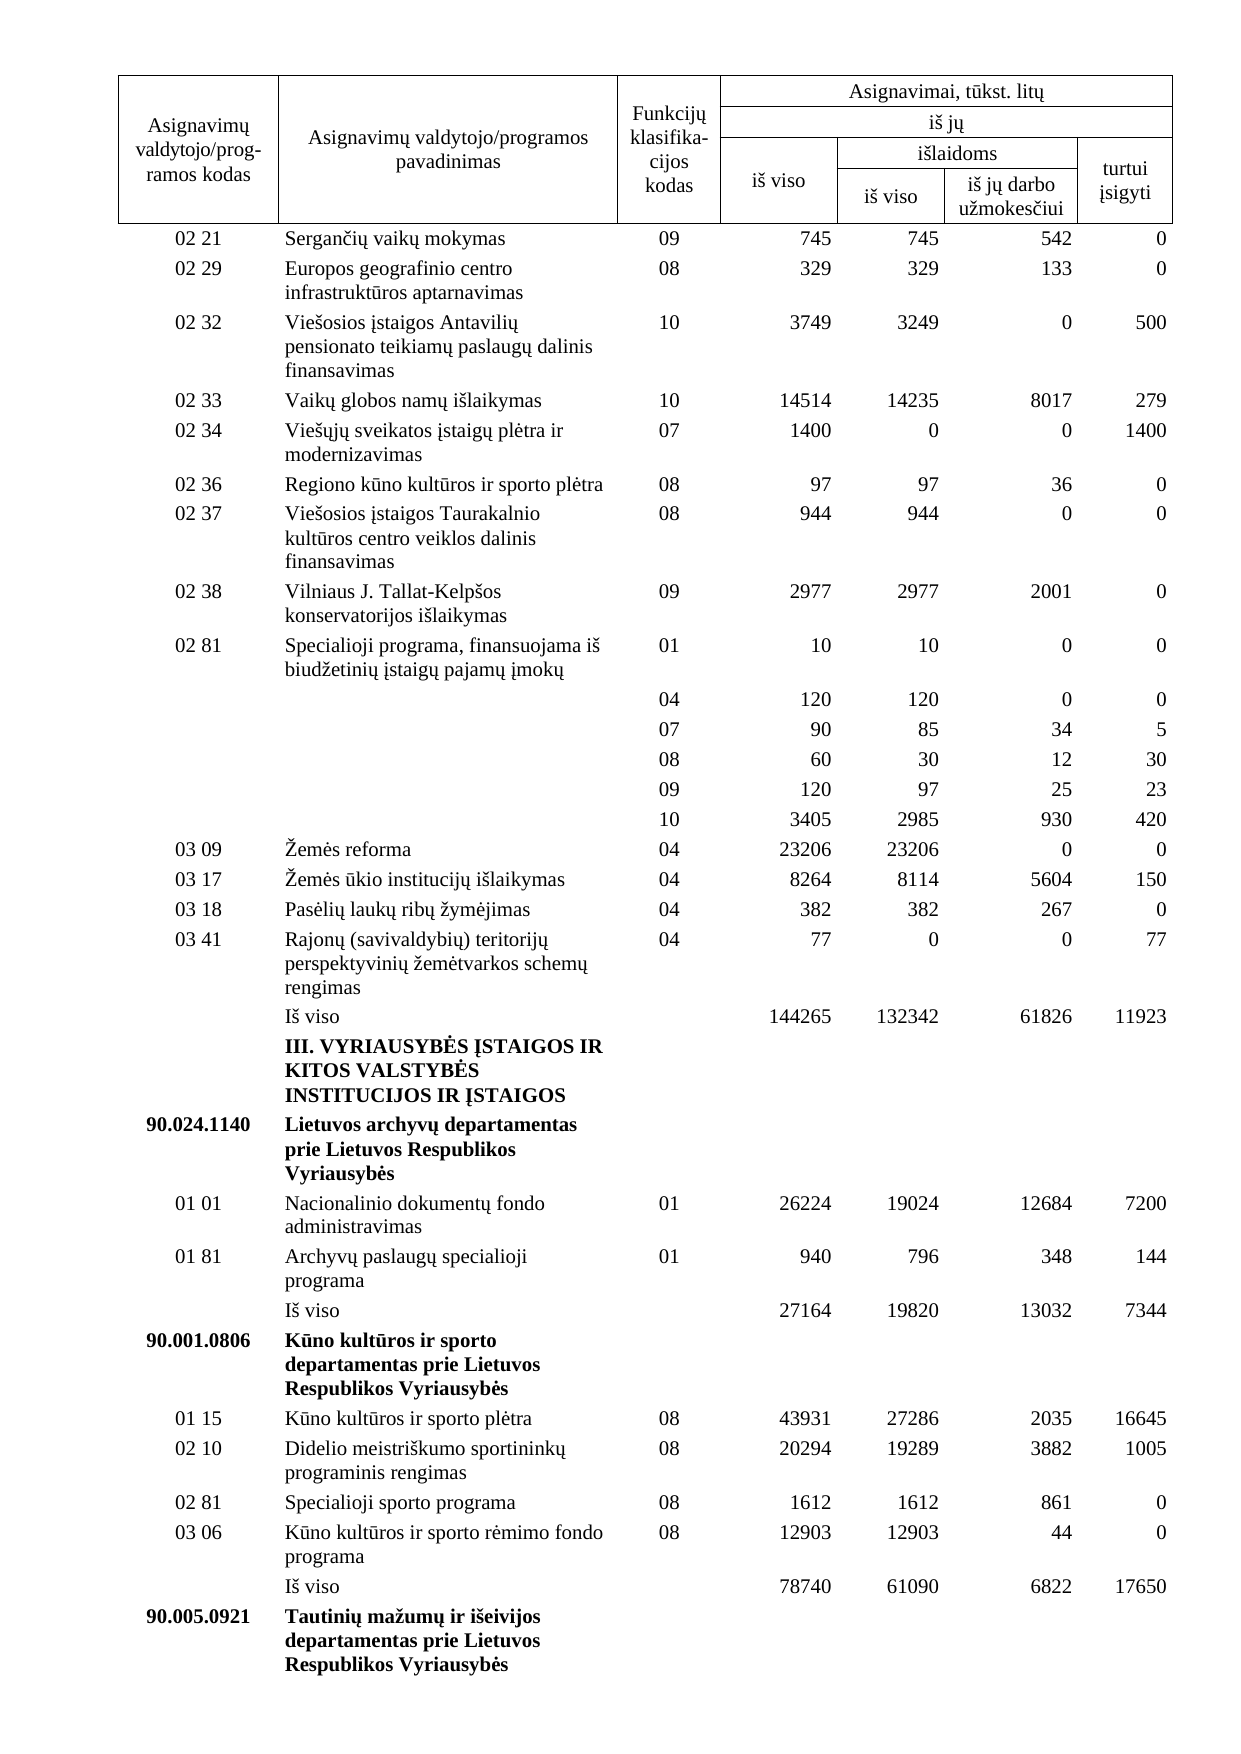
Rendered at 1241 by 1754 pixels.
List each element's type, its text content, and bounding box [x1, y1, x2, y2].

table_cell 120 [720, 684, 837, 714]
table_cell 2035 [945, 1403, 1078, 1433]
table_cell [720, 1110, 837, 1187]
table_cell [1078, 1110, 1172, 1187]
table_cell 944 [837, 499, 944, 576]
table_cell 0 [1078, 1517, 1172, 1571]
table_cell 27164 [720, 1295, 837, 1325]
table_cell [118, 684, 278, 714]
table_header Asignavimai, tūkst. litų [721, 76, 1172, 106]
table_cell 796 [837, 1241, 944, 1295]
table_cell Vaikų globos namų išlaikymas [279, 385, 618, 414]
table_cell iš jų [721, 107, 1172, 137]
table_cell 0 [1078, 253, 1172, 307]
table_cell III. VYRIAUSYBĖS ĮSTAIGOS IR KITOS VALSTYBĖS INSTITUCIJOS IR ĮSTAIGOS [279, 1031, 618, 1109]
table_header Asignavimų valdytojo/programos pavadinimas [279, 76, 617, 223]
table_cell 10 [618, 804, 720, 834]
table_cell 0 [945, 684, 1078, 714]
table_cell 329 [720, 253, 837, 307]
table_cell 0 [1078, 834, 1172, 864]
table_cell 120 [720, 774, 837, 804]
table_cell 12903 [837, 1517, 944, 1571]
table_cell 01 15 [118, 1403, 278, 1433]
table_cell 01 [618, 1188, 720, 1241]
table_cell 02 36 [118, 469, 278, 498]
table_cell Iš viso [279, 1295, 618, 1325]
table_cell 08 [618, 1403, 720, 1433]
table_cell 04 [618, 684, 720, 714]
table_cell 04 [618, 924, 720, 1002]
table_cell 19289 [837, 1433, 944, 1487]
table_cell 60 [720, 744, 837, 774]
table_cell 3249 [837, 307, 944, 385]
table_cell 1612 [720, 1487, 837, 1517]
table_cell 02 38 [118, 576, 278, 630]
table_cell 8264 [720, 864, 837, 894]
table_cell 5 [1078, 714, 1172, 744]
table_cell 10 [720, 630, 837, 684]
table_cell 0 [837, 415, 944, 468]
table_cell 745 [837, 224, 944, 253]
table_cell išlaidoms [838, 138, 1077, 168]
table_cell Vilniaus J. Tallat-Kelpšos konservatorijos išlaikymas [279, 576, 618, 630]
table_cell 10 [618, 307, 720, 385]
table_cell 97 [720, 469, 837, 498]
table_cell 09 [618, 774, 720, 804]
table_cell [279, 714, 618, 744]
table_cell 77 [720, 924, 837, 1002]
table_cell [945, 1325, 1078, 1403]
table_cell 01 01 [118, 1188, 278, 1241]
table_cell [279, 684, 618, 714]
table_cell 85 [837, 714, 944, 744]
table_cell 329 [837, 253, 944, 307]
table_cell 12903 [720, 1517, 837, 1571]
table_cell 2977 [837, 576, 944, 630]
table_cell Iš viso [279, 1002, 618, 1031]
table_cell [945, 1601, 1078, 1679]
table_cell [279, 744, 618, 774]
table_cell 02 81 [118, 1487, 278, 1517]
table_cell iš jų darbo užmokesčiui [945, 169, 1077, 223]
table_cell 0 [1078, 684, 1172, 714]
table_cell 01 [618, 630, 720, 684]
table_cell 17650 [1078, 1571, 1172, 1601]
table_cell 27286 [837, 1403, 944, 1433]
table_cell [279, 804, 618, 834]
table_cell [618, 1295, 720, 1325]
table_cell [837, 1110, 944, 1187]
table_cell 23206 [837, 834, 944, 864]
table_cell [1078, 1601, 1172, 1679]
table_cell Žemės reforma [279, 834, 618, 864]
table_cell 0 [1078, 894, 1172, 923]
table_cell 02 37 [118, 499, 278, 576]
table_cell 02 81 [118, 630, 278, 684]
table_cell 500 [1078, 307, 1172, 385]
table_cell 90.001.0806 [118, 1325, 278, 1403]
table_cell Lietuvos archyvų departamentas prie Lietuvos Respublikos Vyriausybės [279, 1110, 618, 1187]
table_cell 132342 [837, 1002, 944, 1031]
table_cell 08 [618, 1517, 720, 1571]
table_cell 43931 [720, 1403, 837, 1433]
table_cell Nacionalinio dokumentų fondo administravimas [279, 1188, 618, 1241]
table_cell 44 [945, 1517, 1078, 1571]
table_cell 944 [720, 499, 837, 576]
table_cell 7200 [1078, 1188, 1172, 1241]
table_cell Kūno kultūros ir sporto plėtra [279, 1403, 618, 1433]
table_cell Iš viso [279, 1571, 618, 1601]
table_cell 133 [945, 253, 1078, 307]
table_cell turtui įsigyti [1078, 138, 1172, 223]
table_cell [279, 774, 618, 804]
table_cell 02 21 [118, 224, 278, 253]
table_cell 03 17 [118, 864, 278, 894]
table_cell 01 81 [118, 1241, 278, 1295]
table_cell 0 [1078, 630, 1172, 684]
table_cell 940 [720, 1241, 837, 1295]
table_cell 23 [1078, 774, 1172, 804]
table_cell 97 [837, 774, 944, 804]
table_cell 3405 [720, 804, 837, 834]
table_cell 150 [1078, 864, 1172, 894]
table_cell Viešosios įstaigos Taurakalnio kultūros centro veiklos dalinis finansavimas [279, 499, 618, 576]
table_cell 14514 [720, 385, 837, 414]
table_cell 0 [1078, 576, 1172, 630]
table_cell Europos geografinio centro infrastruktūros aptarnavimas [279, 253, 618, 307]
table_cell 04 [618, 834, 720, 864]
table_cell 03 09 [118, 834, 278, 864]
table_cell [118, 1295, 278, 1325]
table_cell 0 [837, 924, 944, 1002]
table_cell Regiono kūno kultūros ir sporto plėtra [279, 469, 618, 498]
table_cell 61826 [945, 1002, 1078, 1031]
table_cell 0 [945, 499, 1078, 576]
table_cell 144265 [720, 1002, 837, 1031]
table_cell [618, 1601, 720, 1679]
table_cell [118, 1002, 278, 1031]
table_cell 2001 [945, 576, 1078, 630]
table_cell 34 [945, 714, 1078, 744]
table_cell 1612 [837, 1487, 944, 1517]
table_cell [618, 1110, 720, 1187]
table_cell Žemės ūkio institucijų išlaikymas [279, 864, 618, 894]
table_cell 19820 [837, 1295, 944, 1325]
table_cell 3749 [720, 307, 837, 385]
table_cell 0 [945, 415, 1078, 468]
table_cell 420 [1078, 804, 1172, 834]
table_cell Specialioji programa, finansuojama iš biudžetinių įstaigų pajamų įmokų [279, 630, 618, 684]
table_cell 25 [945, 774, 1078, 804]
table_cell 03 06 [118, 1517, 278, 1571]
table_cell 10 [618, 385, 720, 414]
table_cell 120 [837, 684, 944, 714]
table_cell [118, 774, 278, 804]
table_cell [118, 1031, 278, 1109]
table_cell [618, 1031, 720, 1109]
table_cell 0 [945, 924, 1078, 1002]
table_cell 0 [1078, 499, 1172, 576]
table_cell 930 [945, 804, 1078, 834]
table_cell 6822 [945, 1571, 1078, 1601]
table_cell 02 34 [118, 415, 278, 468]
table_cell 13032 [945, 1295, 1078, 1325]
table_cell 90.024.1140 [118, 1110, 278, 1187]
table_cell Didelio meistriškumo sportininkų programinis rengimas [279, 1433, 618, 1487]
table_cell [720, 1325, 837, 1403]
table_cell 08 [618, 499, 720, 576]
table_cell 04 [618, 894, 720, 923]
table_cell iš viso [721, 138, 837, 223]
table_cell 04 [618, 864, 720, 894]
table_cell 11923 [1078, 1002, 1172, 1031]
table_cell 23206 [720, 834, 837, 864]
table_cell 0 [945, 307, 1078, 385]
table_cell 07 [618, 415, 720, 468]
table_cell [618, 1002, 720, 1031]
table_cell 144 [1078, 1241, 1172, 1295]
table_cell [720, 1031, 837, 1109]
table_cell 97 [837, 469, 944, 498]
table_cell Specialioji sporto programa [279, 1487, 618, 1517]
table_cell [1078, 1325, 1172, 1403]
table_cell 2977 [720, 576, 837, 630]
table_cell [837, 1031, 944, 1109]
table_cell 0 [1078, 1487, 1172, 1517]
table_cell 36 [945, 469, 1078, 498]
table_cell 382 [837, 894, 944, 923]
table_cell 542 [945, 224, 1078, 253]
table_header Funkcijų klasifika-cijos kodas [618, 76, 720, 223]
table_cell 02 29 [118, 253, 278, 307]
table_cell Viešosios įstaigos Antavilių pensionato teikiamų paslaugų dalinis finansavimas [279, 307, 618, 385]
table_cell [1078, 1031, 1172, 1109]
table_cell 78740 [720, 1571, 837, 1601]
table_cell 19024 [837, 1188, 944, 1241]
table_cell 16645 [1078, 1403, 1172, 1433]
table_cell 14235 [837, 385, 944, 414]
table_cell [118, 714, 278, 744]
table_cell [945, 1031, 1078, 1109]
table_cell 7344 [1078, 1295, 1172, 1325]
table_cell 267 [945, 894, 1078, 923]
table_cell [118, 804, 278, 834]
table_cell [837, 1601, 944, 1679]
table_cell 1400 [1078, 415, 1172, 468]
table_cell 8114 [837, 864, 944, 894]
table_cell 861 [945, 1487, 1078, 1517]
table_cell [720, 1601, 837, 1679]
table_cell 10 [837, 630, 944, 684]
table_cell 12 [945, 744, 1078, 774]
table_cell 2985 [837, 804, 944, 834]
table_cell 01 [618, 1241, 720, 1295]
table_cell 90 [720, 714, 837, 744]
table_cell 30 [837, 744, 944, 774]
table_cell 90.005.0921 [118, 1601, 278, 1679]
table_cell 0 [1078, 469, 1172, 498]
table_cell 09 [618, 224, 720, 253]
table_cell 279 [1078, 385, 1172, 414]
table_cell [618, 1325, 720, 1403]
table_cell Pasėlių laukų ribų žymėjimas [279, 894, 618, 923]
table_cell 382 [720, 894, 837, 923]
table_cell [837, 1325, 944, 1403]
table_cell 8017 [945, 385, 1078, 414]
table_cell 20294 [720, 1433, 837, 1487]
table_cell 02 10 [118, 1433, 278, 1487]
table_cell 08 [618, 469, 720, 498]
table_cell 08 [618, 744, 720, 774]
table_cell 3882 [945, 1433, 1078, 1487]
table_cell 08 [618, 253, 720, 307]
table_cell 0 [945, 630, 1078, 684]
table_cell Sergančių vaikų mokymas [279, 224, 618, 253]
table_cell iš viso [838, 169, 944, 223]
table_cell 348 [945, 1241, 1078, 1295]
table_header Asignavimų valdytojo/prog-ramos kodas [119, 76, 278, 223]
table_cell 07 [618, 714, 720, 744]
table_cell 09 [618, 576, 720, 630]
table_cell [118, 744, 278, 774]
table_cell 03 18 [118, 894, 278, 923]
table_cell Kūno kultūros ir sporto rėmimo fondo programa [279, 1517, 618, 1571]
table_cell [618, 1571, 720, 1601]
table_cell 12684 [945, 1188, 1078, 1241]
table_cell 77 [1078, 924, 1172, 1002]
table_cell Archyvų paslaugų specialioji programa [279, 1241, 618, 1295]
table_cell 03 41 [118, 924, 278, 1002]
table_cell 30 [1078, 744, 1172, 774]
table_cell 0 [945, 834, 1078, 864]
table_cell 0 [1078, 224, 1172, 253]
table_cell 08 [618, 1487, 720, 1517]
table_cell Tautinių mažumų ir išeivijos departamentas prie Lietuvos Respublikos Vyriausybės [279, 1601, 618, 1679]
table_cell Rajonų (savivaldybių) teritorijų perspektyvinių žemėtvarkos schemų rengimas [279, 924, 618, 1002]
table_cell 1005 [1078, 1433, 1172, 1487]
table_cell 61090 [837, 1571, 944, 1601]
table_cell Viešųjų sveikatos įstaigų plėtra ir modernizavimas [279, 415, 618, 468]
table_cell 26224 [720, 1188, 837, 1241]
table_cell 745 [720, 224, 837, 253]
table_cell [945, 1110, 1078, 1187]
table_cell 02 32 [118, 307, 278, 385]
table_cell 5604 [945, 864, 1078, 894]
table_cell 1400 [720, 415, 837, 468]
table_cell [118, 1571, 278, 1601]
table_cell 02 33 [118, 385, 278, 414]
table_cell 08 [618, 1433, 720, 1487]
table_cell Kūno kultūros ir sporto departamentas prie Lietuvos Respublikos Vyriausybės [279, 1325, 618, 1403]
